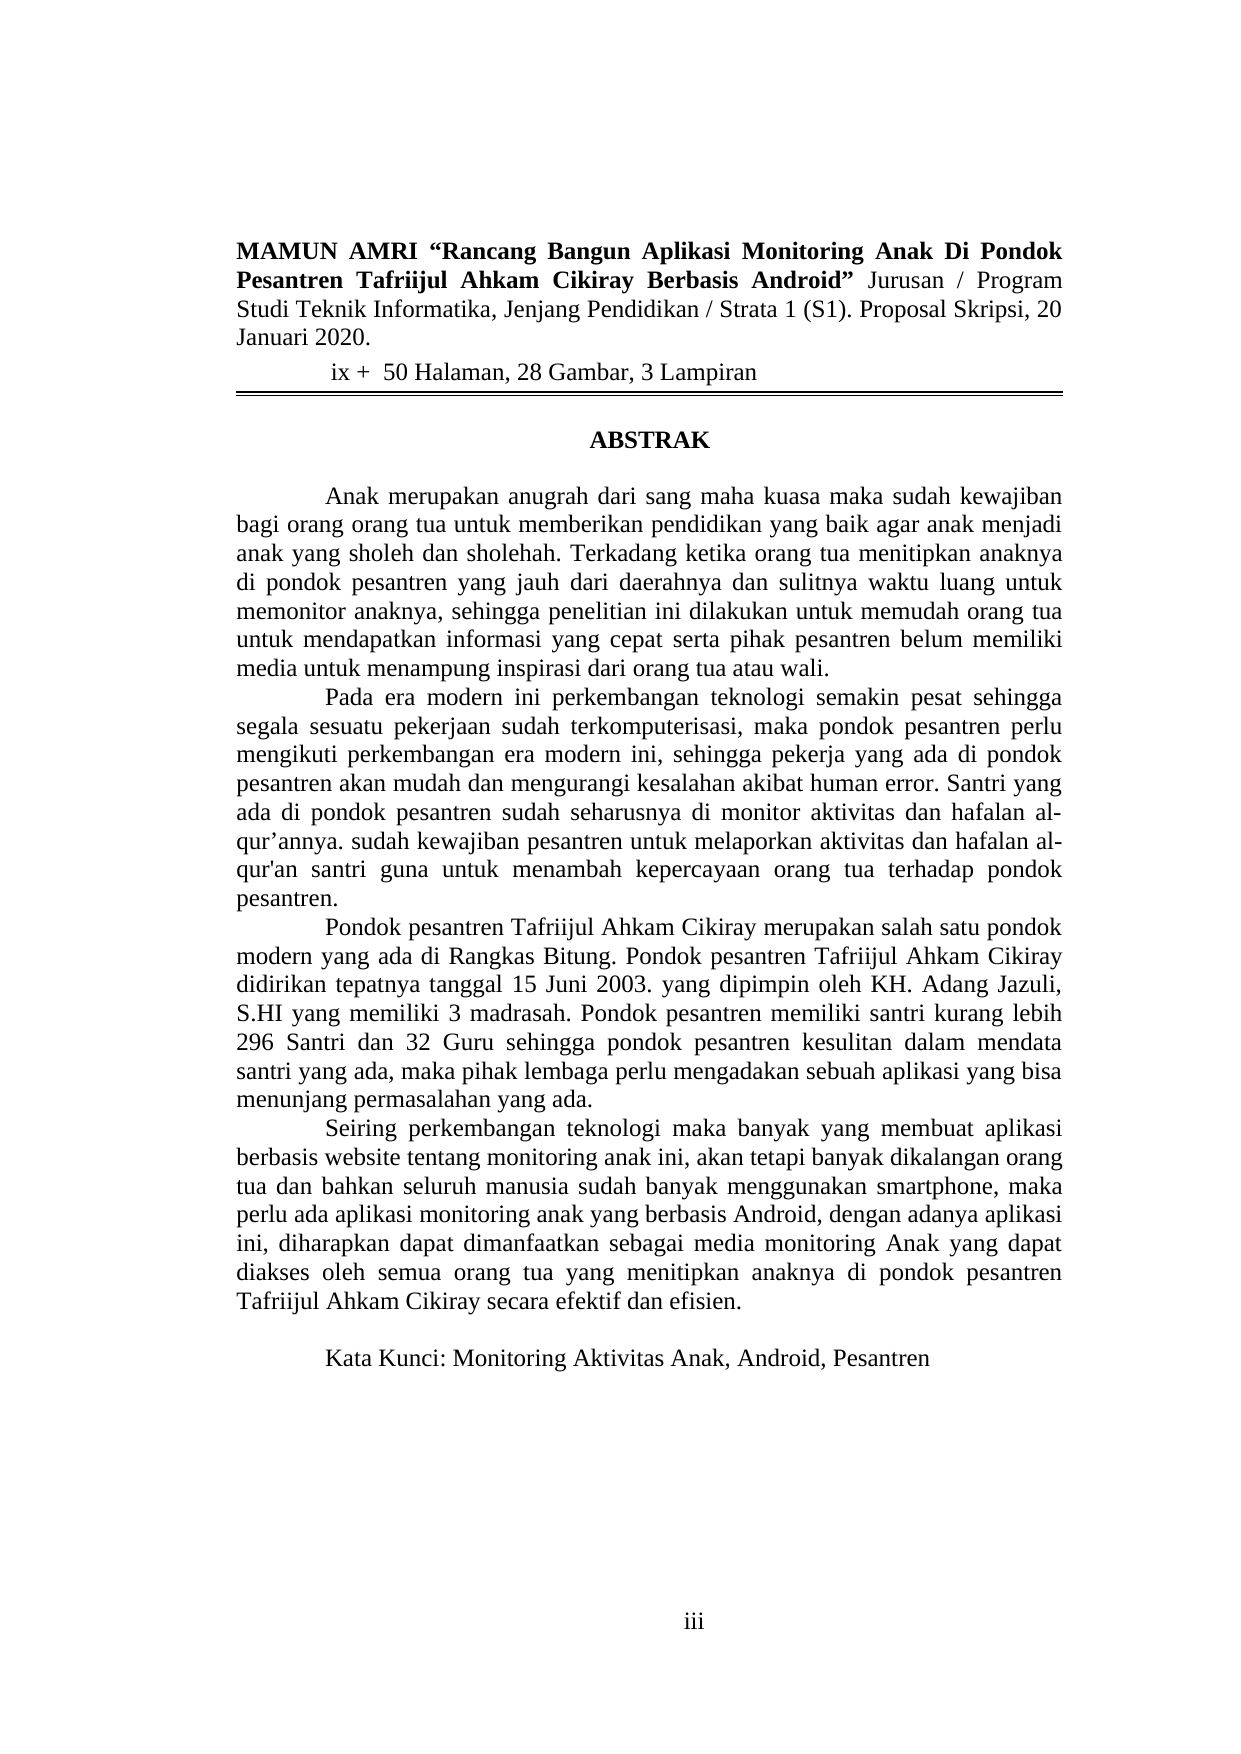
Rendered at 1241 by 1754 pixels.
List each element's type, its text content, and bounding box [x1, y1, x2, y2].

text Pada era modern ini perkembangan teknologi semakin pesat sehingga segala sesuatu pekerjaan sudah terkomputerisasi, maka pondok pesantren perlu mengikuti perkembangan era modern ini, sehingga pekerja yang ada di pondok pesantren akan mudah dan mengurangi kesalahan akibat human error. Santri yang ada di pondok pesantren sudah seharusnya di monitor aktivitas dan hafalan al-qur’annya. sudah kewajiban pesantren untuk melaporkan aktivitas dan hafalan al-qur'an santri guna untuk menambah kepercayaan orang tua terhadap pondok pesantren. [236, 682, 1063, 912]
subtitle Abstrak [236, 425, 1063, 454]
table_header ix + 50 Halaman, 28 Gambar, 3 Lampiran [236, 351, 1062, 391]
text Pondok pesantren Tafriijul Ahkam Cikiray merupakan salah satu pondok modern yang ada di Rangkas Bitung. Pondok pesantren Tafriijul Ahkam Cikiray didirikan tepatnya tanggal 15 Juni 2003. yang dipimpin oleh KH. Adang Jazuli, S.HI yang memiliki 3 madrasah. Pondok pesantren memiliki santri kurang lebih 296 Santri dan 32 Guru sehingga pondok pesantren kesulitan dalam mendata santri yang ada, maka pihak lembaga perlu mengadakan sebuah aplikasi yang bisa menunjang permasalahan yang ada. [236, 912, 1063, 1113]
text Seiring perkembangan teknologi maka banyak yang membuat aplikasi berbasis website tentang monitoring anak ini, akan tetapi banyak dikalangan orang tua dan bahkan seluruh manusia sudah banyak menggunakan smartphone, maka perlu ada aplikasi monitoring anak yang berbasis Android, dengan adanya aplikasi ini, diharapkan dapat dimanfaatkan sebagai media monitoring Anak yang dapat diakses oleh semua orang tua yang menitipkan anaknya di pondok pesantren Tafriijul Ahkam Cikiray secara efektif dan efisien. [236, 1113, 1063, 1314]
text Anak merupakan anugrah dari sang maha kuasa maka sudah kewajiban bagi orang orang tua untuk memberikan pendidikan yang baik agar anak menjadi anak yang sholeh dan sholehah. Terkadang ketika orang tua menitipkan anaknya di pondok pesantren yang jauh dari daerahnya dan sulitnya waktu luang untuk memonitor anaknya, sehingga penelitian ini dilakukan untuk memudah orang tua untuk mendapatkan informasi yang cepat serta pihak pesantren belum memiliki media untuk menampung inspirasi dari orang tua atau wali. [236, 481, 1063, 682]
text MAMUN AMRI “Rancang Bangun Aplikasi Monitoring Anak Di Pondok Pesantren Tafriijul Ahkam Cikiray Berbasis Android” Jurusan / Program Studi Teknik Informatika, Jenjang Pendidikan / Strata 1 (S1). Proposal Skripsi, 20 Januari 2020. [236, 236, 1063, 351]
text Kata Kunci: Monitoring Aktivitas Anak, Android, Pesantren [236, 1343, 1063, 1372]
